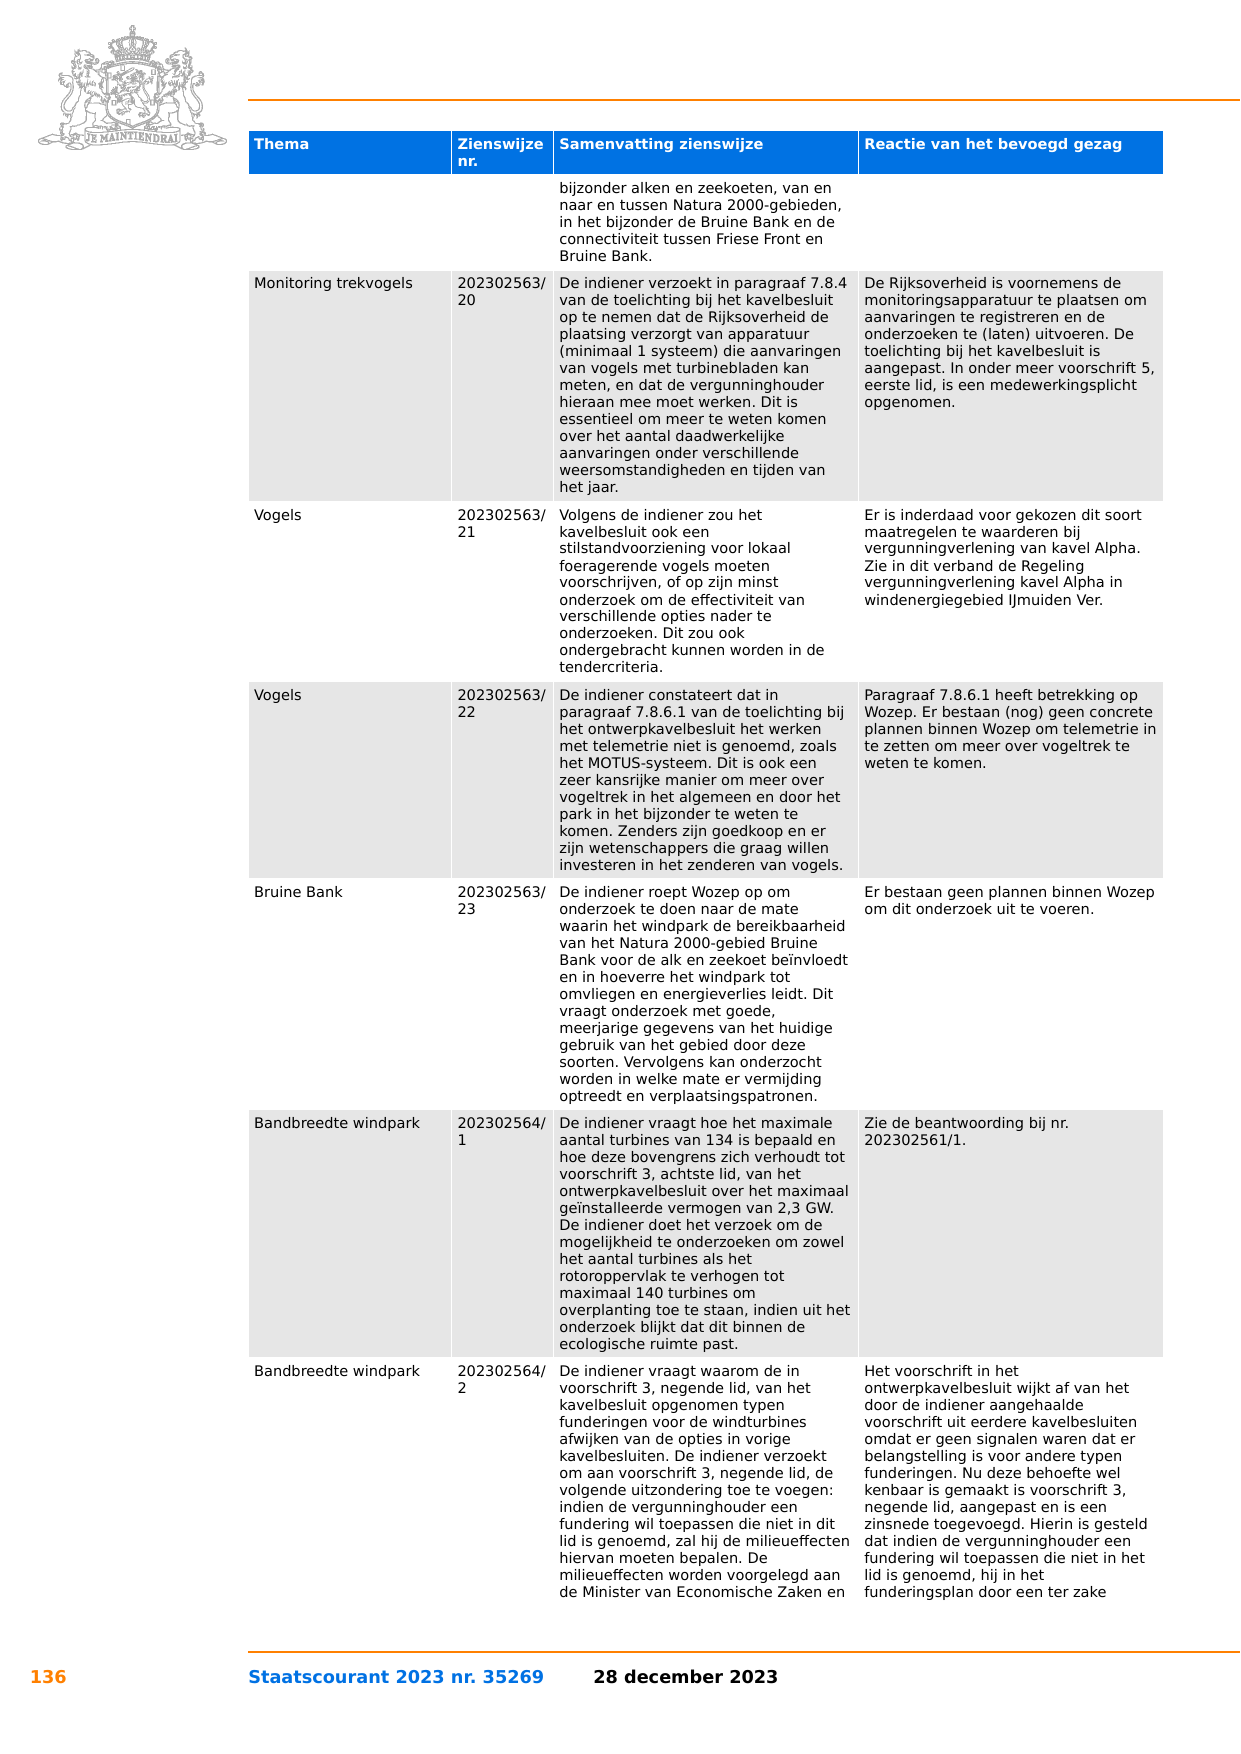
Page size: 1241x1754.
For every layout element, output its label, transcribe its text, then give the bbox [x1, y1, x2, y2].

table_cell Zie de beantwoording bij nr. 202302561/1. [859, 1110, 1163, 1357]
table_cell 202302563/21 [452, 502, 553, 681]
table_cell Bandbreedte windpark [249, 1359, 451, 1606]
table_cell 202302563/23 [452, 879, 553, 1109]
table_cell Volgens de indiener zou het kavelbesluit ook een stilstandvoorziening voor lokaal foeragerende vogels moeten voorschrijven, of op zijn minst onderzoek om de effectiviteit van verschillende opties nader te onderzoeken. Dit zou ook ondergebracht kunnen worden in de tendercriteria. [554, 502, 858, 681]
table_cell Vogels [249, 682, 451, 878]
picture [38, 25, 227, 150]
table_cell 202302564/1 [452, 1110, 553, 1357]
table_cell [452, 175, 553, 269]
table_cell De indiener verzoekt in paragraaf 7.8.4 van de toelichting bij het kavelbesluit op te nemen dat de Rijksoverheid de plaatsing verzorgt van apparatuur (minimaal 1 systeem) die aanvaringen van vogels met turbinebladen kan meten, en dat de vergunninghouder hieraan mee moet werken. Dit is essentieel om meer te weten komen over het aantal daadwerkelijke aanvaringen onder verschillende weersomstandigheden en tijden van het jaar. [554, 271, 858, 501]
table_cell De indiener vraagt hoe het maximale aantal turbines van 134 is bepaald en hoe deze bovengrens zich verhoudt tot voorschrift 3, achtste lid, van het ontwerpkavelbesluit over het maximaal geïnstalleerde vermogen van 2,3 GW. De indiener doet het verzoek om de mogelijkheid te onderzoeken om zowel het aantal turbines als het rotoroppervlak te verhogen tot maximaal 140 turbines om overplanting toe te staan, indien uit het onderzoek blijkt dat dit binnen de ecologische ruimte past. [554, 1110, 858, 1357]
table_cell De Rijksoverheid is voornemens de monitoringsapparatuur te plaatsen om aanvaringen te registreren en de onderzoeken te (laten) uitvoeren. De toelichting bij het kavelbesluit is aangepast. In onder meer voorschrift 5, eerste lid, is een medewerkingsplicht opgenomen. [859, 271, 1163, 501]
table_cell Er is inderdaad voor gekozen dit soort maatregelen te waarderen bij vergunningverlening van kavel Alpha. Zie in dit verband de Regeling vergunningverlening kavel Alpha in windenergiegebied IJmuiden Ver. [859, 502, 1163, 681]
table_header Zienswijzenr. [452, 131, 553, 174]
table_cell Monitoring trekvogels [249, 271, 451, 501]
table_cell Er bestaan geen plannen binnen Wozep om dit onderzoek uit te voeren. [859, 879, 1163, 1109]
table_cell Paragraaf 7.8.6.1 heeft betrekking op Wozep. Er bestaan (nog) geen concrete plannen binnen Wozep om telemetrie in te zetten om meer over vogeltrek te weten te komen. [859, 682, 1163, 878]
table_cell 202302564/2 [452, 1359, 553, 1606]
table_cell De indiener roept Wozep op om onderzoek te doen naar de mate waarin het windpark de bereikbaarheid van het Natura 2000-gebied Bruine Bank voor de alk en zeekoet beïnvloedt en in hoeverre het windpark tot omvliegen en energieverlies leidt. Dit vraagt onderzoek met goede, meerjarige gegevens van het huidige gebruik van het gebied door deze soorten. Vervolgens kan onderzocht worden in welke mate er vermijding optreedt en verplaatsingspatronen. [554, 879, 858, 1109]
table_cell 202302563/22 [452, 682, 553, 878]
table_cell 202302563/20 [452, 271, 553, 501]
table_cell De indiener constateert dat in paragraaf 7.8.6.1 van de toelichting bij het ontwerpkavelbesluit het werken met telemetrie niet is genoemd, zoals het MOTUS-systeem. Dit is ook een zeer kansrijke manier om meer over vogeltrek in het algemeen en door het park in het bijzonder te weten te komen. Zenders zijn goedkoop en er zijn wetenschappers die graag willen investeren in het zenderen van vogels. [554, 682, 858, 878]
table_header Samenvatting zienswijze [554, 131, 858, 174]
table_cell Bruine Bank [249, 879, 451, 1109]
table_header Reactie van het bevoegd gezag [859, 131, 1163, 174]
table_cell bijzonder alken en zeekoeten, van en naar en tussen Natura 2000-gebieden, in het bijzonder de Bruine Bank en de connectiviteit tussen Friese Front en Bruine Bank. [554, 175, 858, 269]
table_cell [859, 175, 1163, 269]
table_cell [249, 175, 451, 269]
table_cell De indiener vraagt waarom de in voorschrift 3, negende lid, van het kavelbesluit opgenomen typen funderingen voor de windturbines afwijken van de opties in vorige kavelbesluiten. De indiener verzoekt om aan voorschrift 3, negende lid, de volgende uitzondering toe te voegen: indien de vergunninghouder een fundering wil toepassen die niet in dit lid is genoemd, zal hij de milieueffecten hiervan moeten bepalen. De milieueffecten worden voorgelegd aan de Minister van Economische Zaken en [554, 1359, 858, 1606]
table_cell Het voorschrift in het ontwerpkavelbesluit wijkt af van het door de indiener aangehaalde voorschrift uit eerdere kavelbesluiten omdat er geen signalen waren dat er belangstelling is voor andere typen funderingen. Nu deze behoefte wel kenbaar is gemaakt is voorschrift 3, negende lid, aangepast en is een zinsnede toegevoegd. Hierin is gesteld dat indien de vergunninghouder een fundering wil toepassen die niet in het lid is genoemd, hij in het funderingsplan door een ter zake [859, 1359, 1163, 1606]
table_cell Vogels [249, 502, 451, 681]
table_header Thema [249, 131, 451, 174]
table_cell Bandbreedte windpark [249, 1110, 451, 1357]
